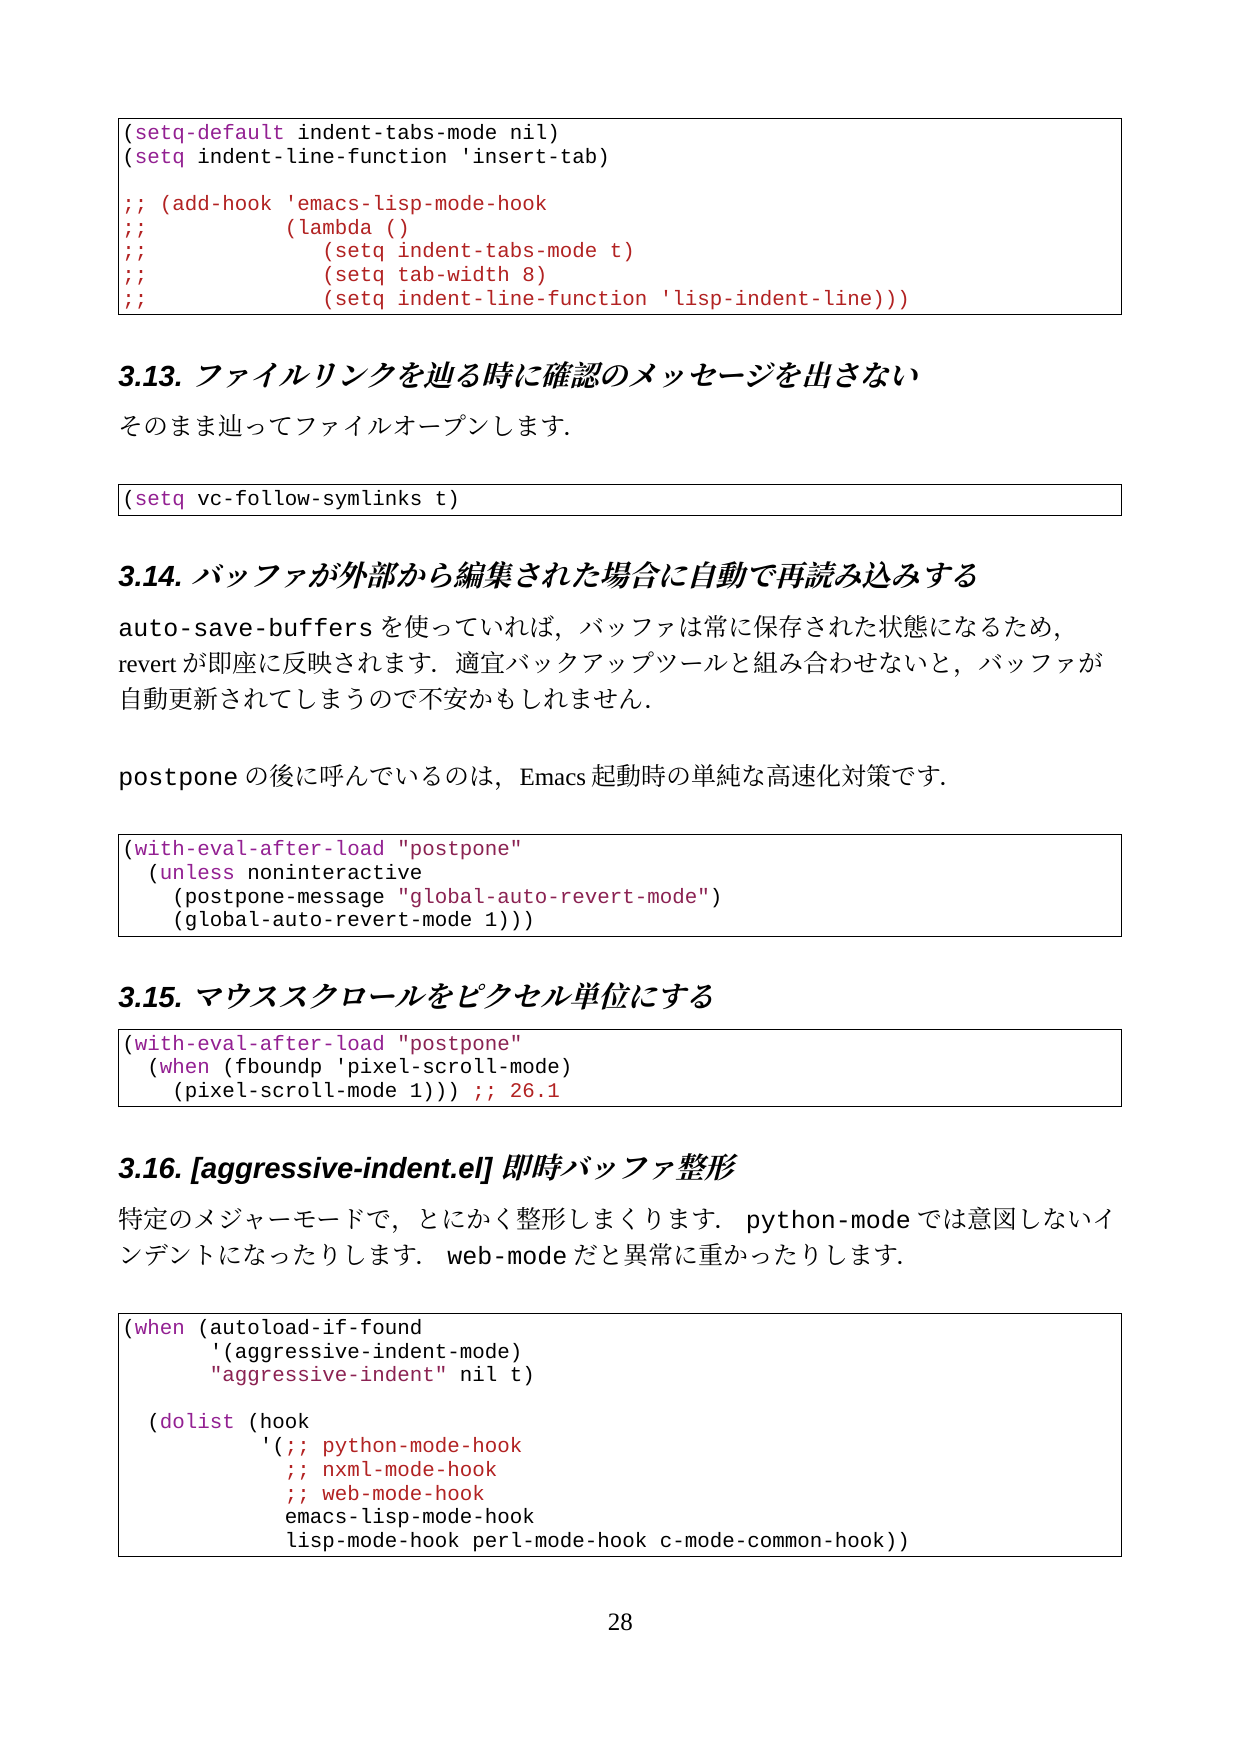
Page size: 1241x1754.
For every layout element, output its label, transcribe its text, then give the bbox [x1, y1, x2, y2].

text (with-eval-after-load "postpone" [119, 835, 1121, 858]
text (with-eval-after-load "postpone" [119, 1030, 1121, 1052]
text lisp-mode-hook perl-mode-hook c-mode-common-hook)) [119, 1526, 1121, 1556]
text '(;; python-mode-hook [119, 1431, 1121, 1455]
text ;; (setq tab-width 8) [119, 260, 1121, 284]
subtitle バッファが外部から編集された場合に自動で再読み込みする [118, 553, 1122, 595]
text (setq indent-line-function 'insert-tab) [119, 142, 1121, 165]
text (setq vc-follow-symlinks t) [119, 485, 1121, 515]
text ;; nxml-mode-hook [119, 1455, 1121, 1478]
text '(aggressive-indent-mode) [119, 1337, 1121, 1360]
text auto-save-buffers を使っていれば，バッファは常に保存された状態になるため， revert が即座に反映されます．適宜バックアップツールと組み合わせないと，バッファが自動更新されてしまうので不安かもしれません． [118, 607, 1122, 744]
subtitle マウススクロールをピクセル単位にする [118, 974, 1122, 1016]
text (unless noninteractive [119, 858, 1121, 882]
text "aggressive-indent" nil t) [119, 1360, 1121, 1384]
text (postpone-message "global-auto-revert-mode") [119, 882, 1121, 905]
text (setq-default indent-tabs-mode nil) [119, 119, 1121, 142]
text ;; (add-hook 'emacs-lisp-mode-hook [119, 189, 1121, 213]
text emacs-lisp-mode-hook [119, 1502, 1121, 1526]
text (dolist (hook [119, 1408, 1121, 1431]
text そのまま辿ってファイルオープンします． [118, 407, 1122, 472]
text ;; (lambda () [119, 213, 1121, 236]
text (when (fboundp 'pixel-scroll-mode) [119, 1052, 1121, 1076]
subtitle ファイルリンクを辿る時に確認のメッセージを出さない [118, 353, 1122, 394]
subtitle [aggressive-indent.el] 即時バッファ整形 [118, 1145, 1122, 1187]
text (pixel-scroll-mode 1))) ;; 26.1 [119, 1076, 1121, 1106]
text (when (autoload-if-found [119, 1314, 1121, 1337]
text ;; (setq indent-line-function 'lisp-indent-line))) [119, 284, 1121, 314]
text (global-auto-revert-mode 1))) [119, 905, 1121, 936]
text postpone の後に呼んでいるのは，Emacs起動時の単純な高速化対策です． [118, 757, 1122, 822]
text 特定のメジャーモードで，とにかく整形しまくります． python-mode では意図しないインデントになったりします． web-mode だと異常に重かったりします． [118, 1199, 1122, 1301]
text ;; (setq indent-tabs-mode t) [119, 236, 1121, 260]
text ;; web-mode-hook [119, 1478, 1121, 1502]
